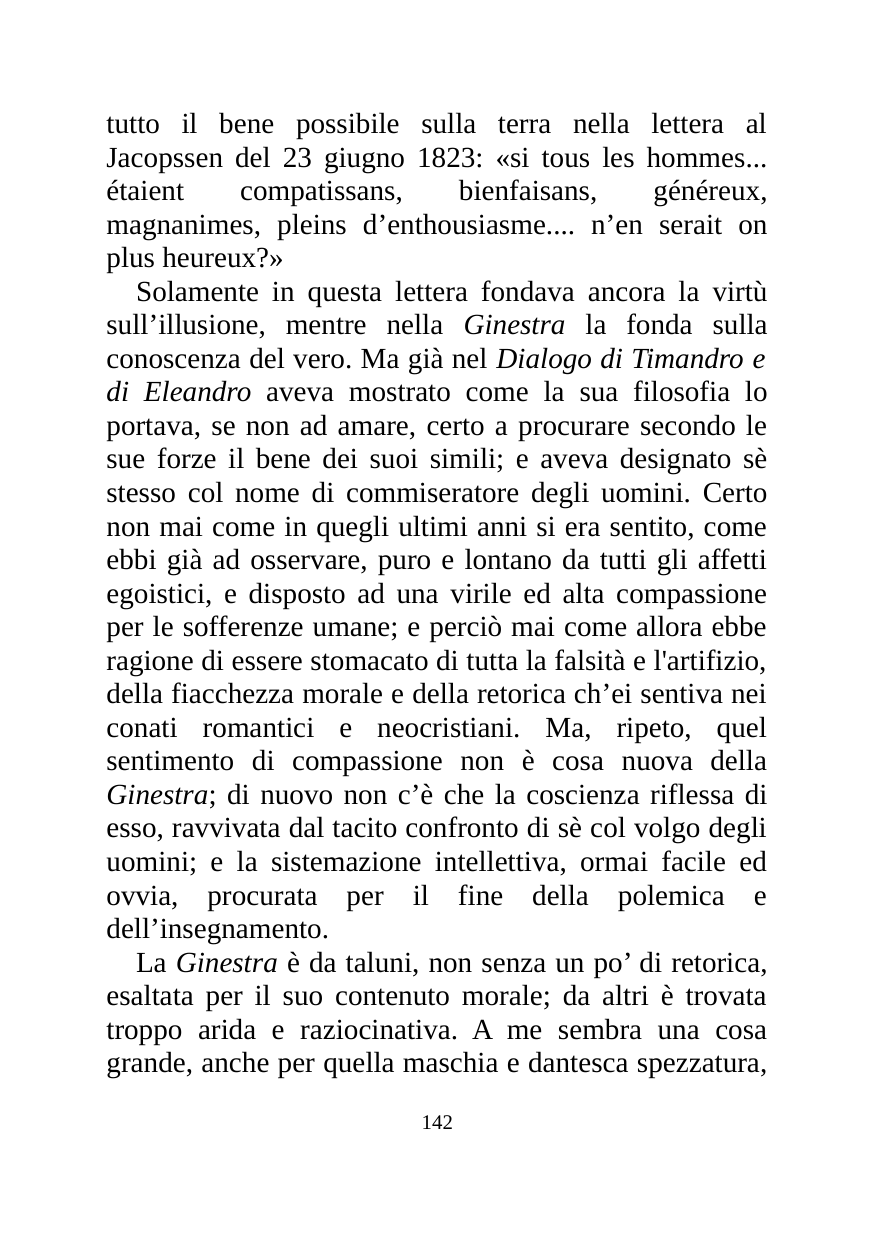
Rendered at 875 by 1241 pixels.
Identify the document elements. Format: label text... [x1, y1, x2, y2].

text tutto il bene possibile sulla terra nella lettera al Jacopssen del 23 giugno 1823: «si tous les hommes... étaient compatissans, bienfaisans, généreux, magnanimes, pleins d’enthousiasme.... n’en serait on plus heureux?» [106, 106, 768, 274]
text La Ginestra è da taluni, non senza un po’ di retorica, esaltata per il suo contenuto morale; da altri è trovata troppo arida e raziocinativa. A me sembra una cosa grande, anche per quella maschia e dantesca spezzatura, [106, 945, 768, 1079]
text Solamente in questa lettera fondava ancora la virtù sull’illusione, mentre nella Ginestra la fonda sulla conoscenza del vero. Ma già nel Dialogo di Timandro e di Eleandro aveva mostrato come la sua filosofia lo portava, se non ad amare, certo a procurare secondo le sue forze il bene dei suoi simili; e aveva designato sè stesso col nome di commiseratore degli uomini. Certo non mai come in quegli ultimi anni si era sentito, come ebbi già ad osservare, puro e lontano da tutti gli affetti egoistici, e disposto ad una virile ed alta compassione per le sofferenze umane; e perciò mai come allora ebbe ragione di essere stomacato di tutta la falsità e l'artifizio, della fiacchezza morale e della retorica ch’ei sentiva nei conati romantici e neocristiani. Ma, ripeto, quel sentimento di compassione non è cosa nuova della Ginestra; di nuovo non c’è che la coscienza riflessa di esso, ravvivata dal tacito confronto di sè col volgo degli uomini; e la sistemazione intellettiva, ormai facile ed ovvia, procurata per il fine della polemica e dell’insegnamento. [106, 274, 768, 945]
